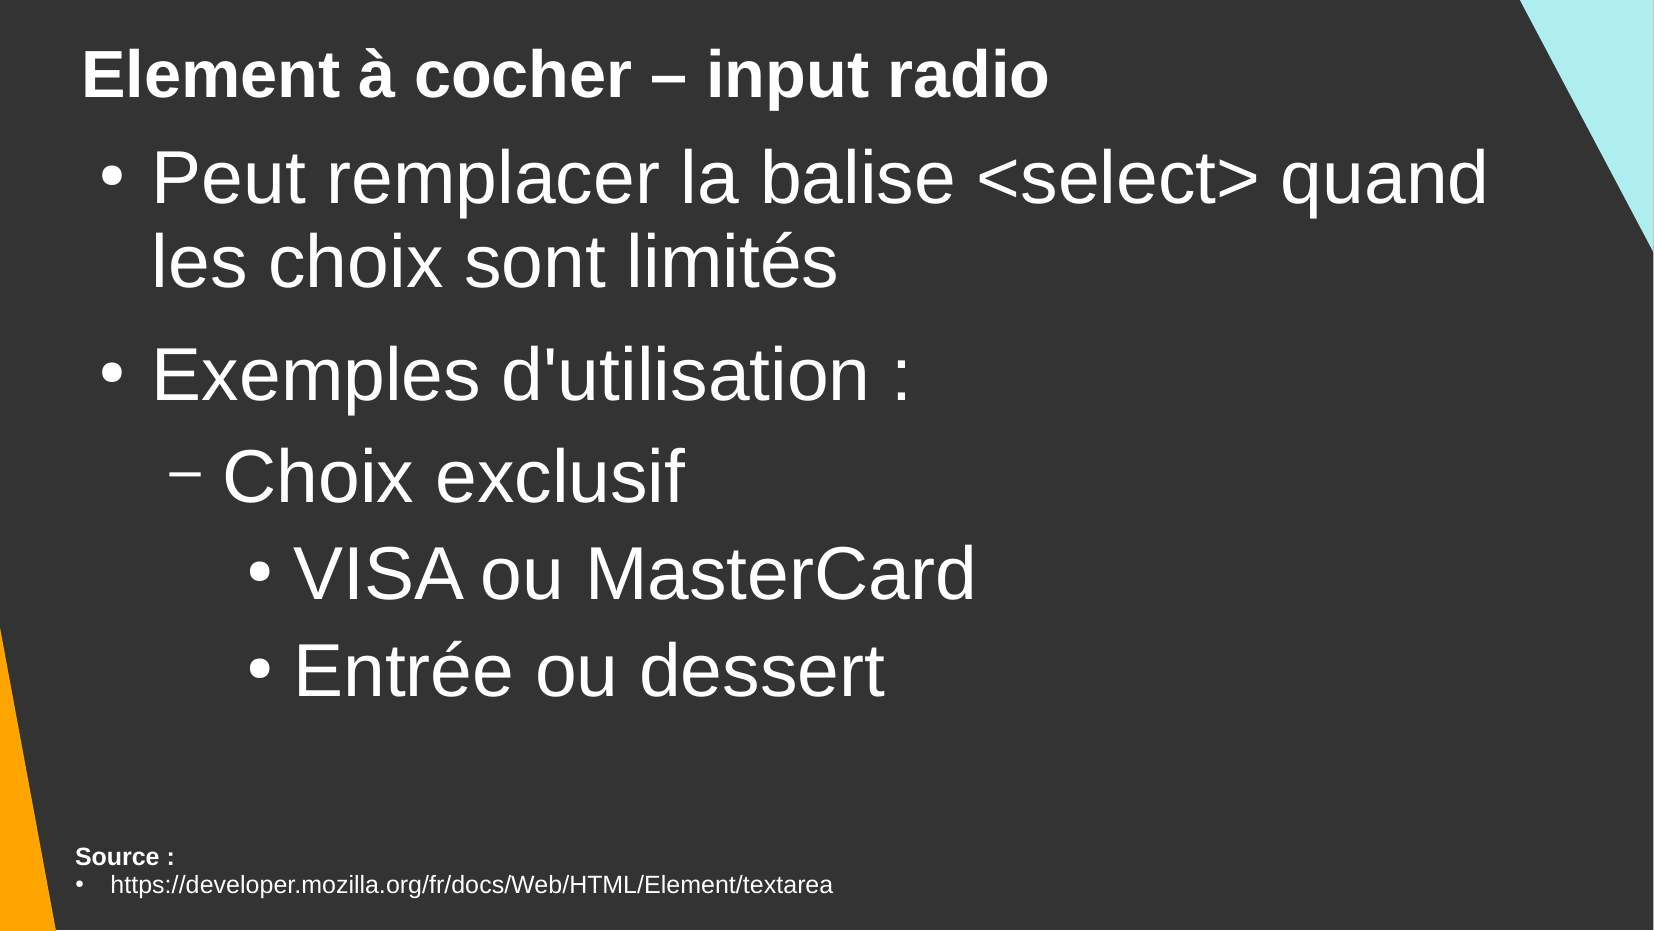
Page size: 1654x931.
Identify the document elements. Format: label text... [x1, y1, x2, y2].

title Element à cocher – input radio [81, 37, 1570, 115]
text_box [1519, 0, 1654, 254]
list Peut remplacer la balise <select> quand les choix sont limités Exemples d'utilisation : Choix exclusif VISA ou MasterCard Entrée ou dessert [80, 135, 1605, 798]
text_box Source : https://developer.mozilla.org/fr/docs/Web/HTML/Element/textarea [60, 835, 1546, 907]
text_box [0, 627, 57, 931]
